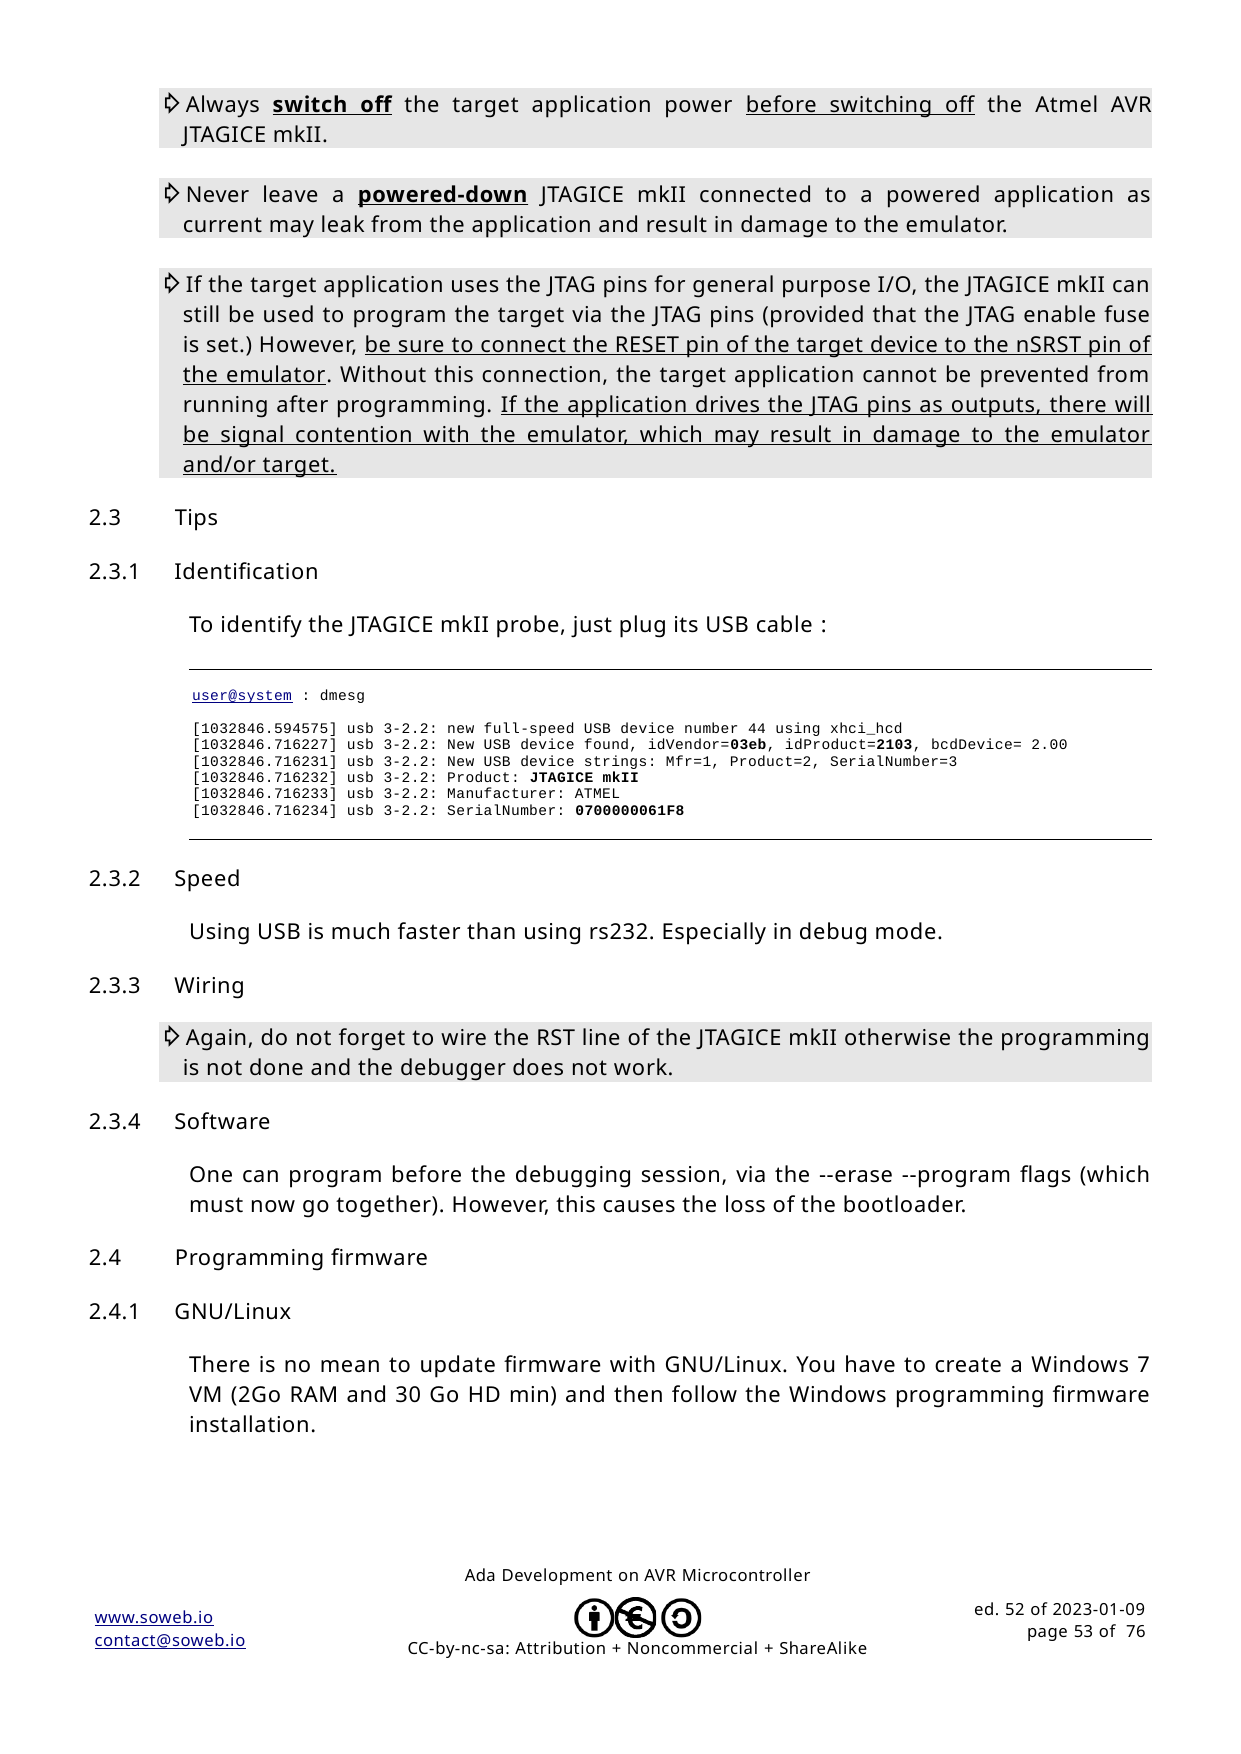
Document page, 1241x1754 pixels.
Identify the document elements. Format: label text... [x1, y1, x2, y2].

list If the target application uses the JTAG pins for general purpose I/O, the JTAGICE mkII can still be used to program the target via the JTAG pins (provided that the JTAG enable fuse is set.) However, be sure to connect the RESET pin of the target device to the nSRST pin of the emulator. Without this connection, the target application cannot be prevented from running after programming. If the application drives the JTAG pins as outputs, there will be signal contention with the emulator, which may result in damage to the emulator and/or target. [159, 268, 1152, 478]
list [1032846.716234] usb 3-2.2: SerialNumber: 0700000061F8 [189, 800, 1152, 820]
subtitle GNU/Linux [88, 1296, 1152, 1337]
subtitle Tips [88, 502, 1152, 532]
list [1032846.716231] usb 3-2.2: New USB device strings: Mfr=1, Product=2, SerialNumber=3 [189, 751, 1152, 767]
list Always switch off the target application power before switching off the Atmel AVR JTAGICE mkII. [159, 88, 1152, 148]
subtitle Software [88, 1106, 1152, 1147]
list [1032846.716233] usb 3-2.2: Manufacturer: ATMEL [189, 784, 1152, 800]
subtitle Identification [88, 556, 1152, 597]
picture [573, 1597, 657, 1638]
subtitle Wiring [88, 969, 1152, 1010]
text One can program before the debugging session, via the --erase --program flags (which must now go together). However, this causes the loss of the bootloader. [189, 1159, 1152, 1219]
list [1032846.716227] usb 3-2.2: New USB device found, idVendor=03eb, idProduct=2103, bcdDevice= 2.00 [189, 734, 1152, 751]
text Using USB is much faster than using rs232. Especially in debug mode. [189, 916, 1152, 946]
text There is no mean to update firmware with GNU/Linux. You have to create a Windows 7 VM (2Go RAM and 30 Go HD min) and then follow the Windows programming firmware installation. [189, 1349, 1152, 1439]
subtitle Programming firmware [88, 1242, 1152, 1272]
text To identify the JTAGICE mkII probe, just plug its USB cable : [189, 609, 1152, 639]
picture [660, 1597, 702, 1638]
list Again, do not forget to wire the RST line of the JTAGICE mkII otherwise the programming is not done and the debugger does not work. [159, 1022, 1152, 1082]
list Never leave a powered-down JTAGICE mkII connected to a powered application as current may leak from the application and result in damage to the emulator. [159, 178, 1152, 238]
list user@system : dmesg [1032846.594575] usb 3-2.2: new full-speed USB device number 44 using xhci_hcd [189, 670, 1152, 734]
subtitle Speed [88, 863, 1152, 904]
list [1032846.716232] usb 3-2.2: Product: JTAGICE mkII [189, 767, 1152, 784]
